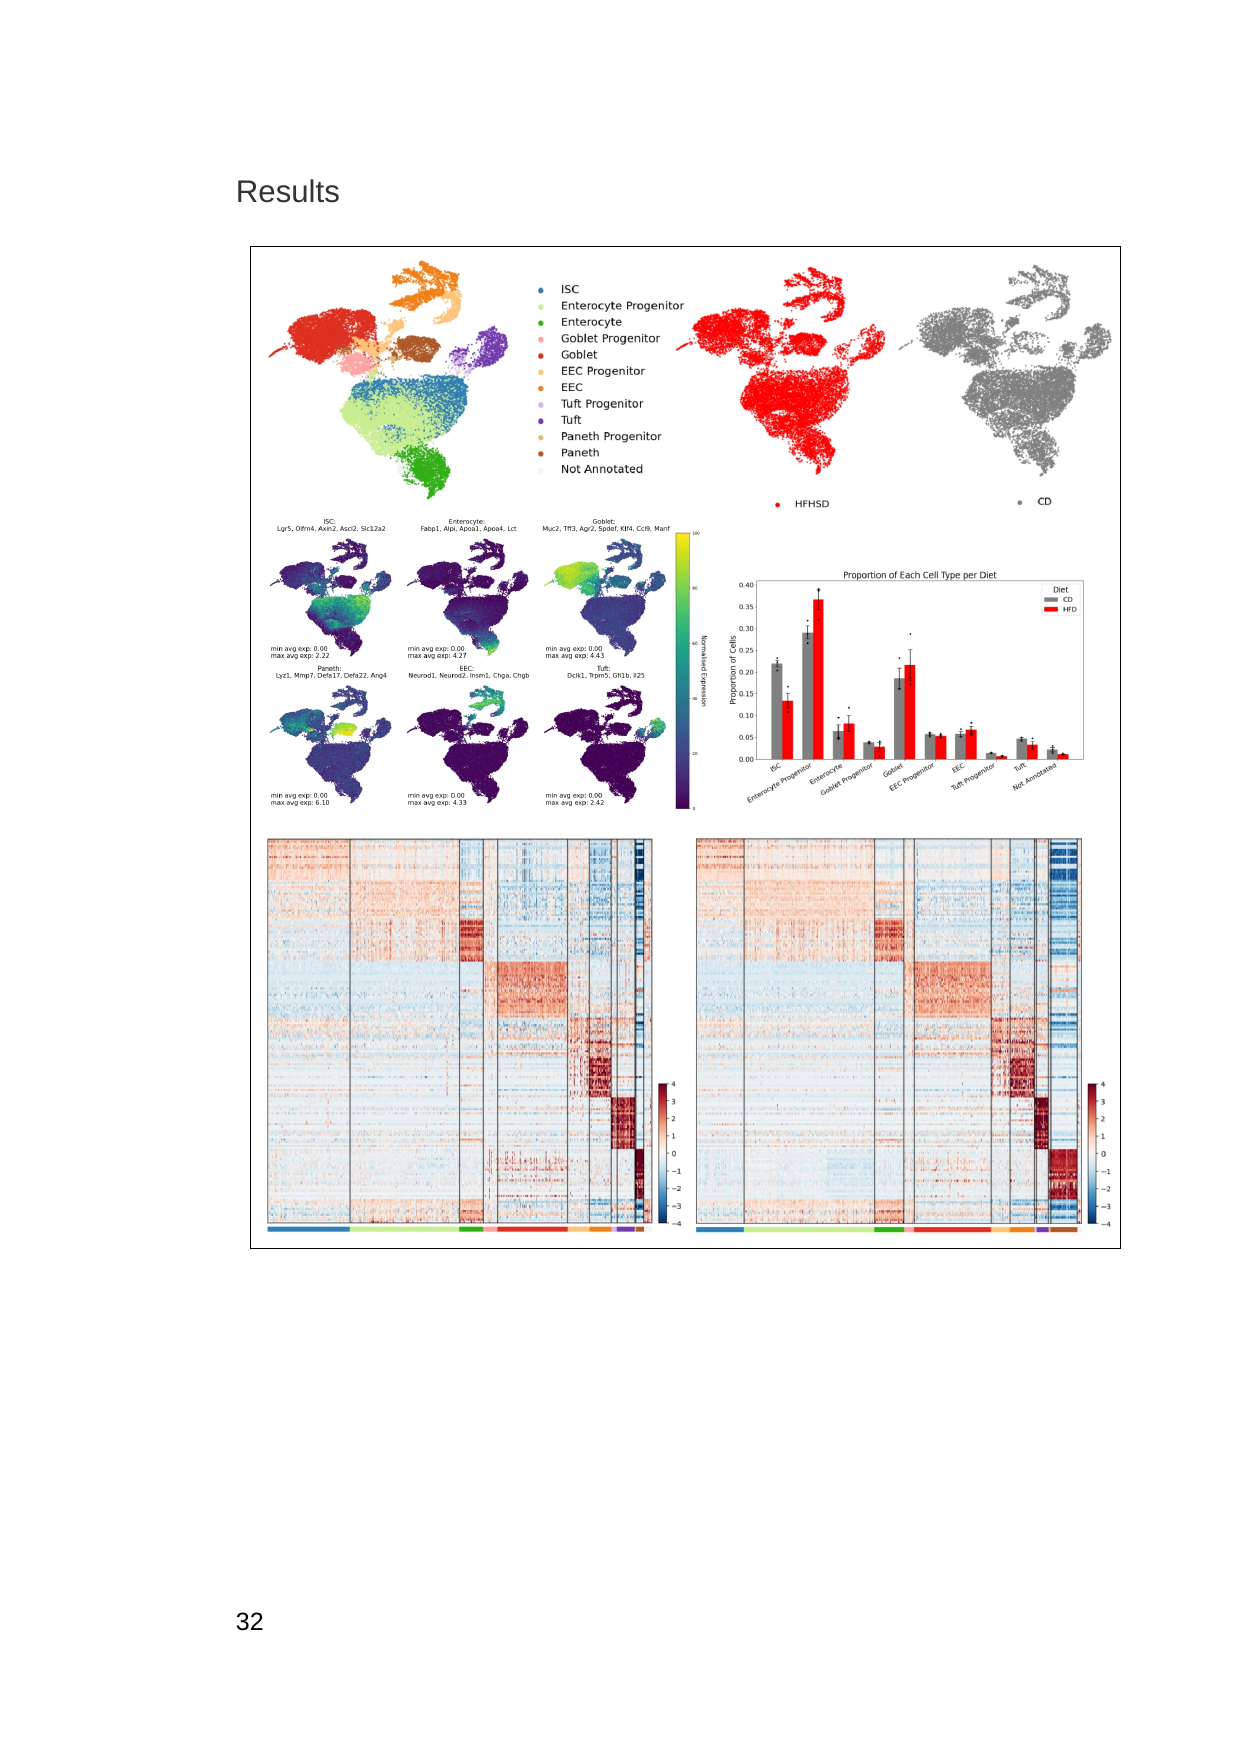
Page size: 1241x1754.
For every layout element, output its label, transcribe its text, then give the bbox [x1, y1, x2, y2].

picture [253, 249, 1118, 1246]
subtitle Results [236, 173, 1122, 208]
